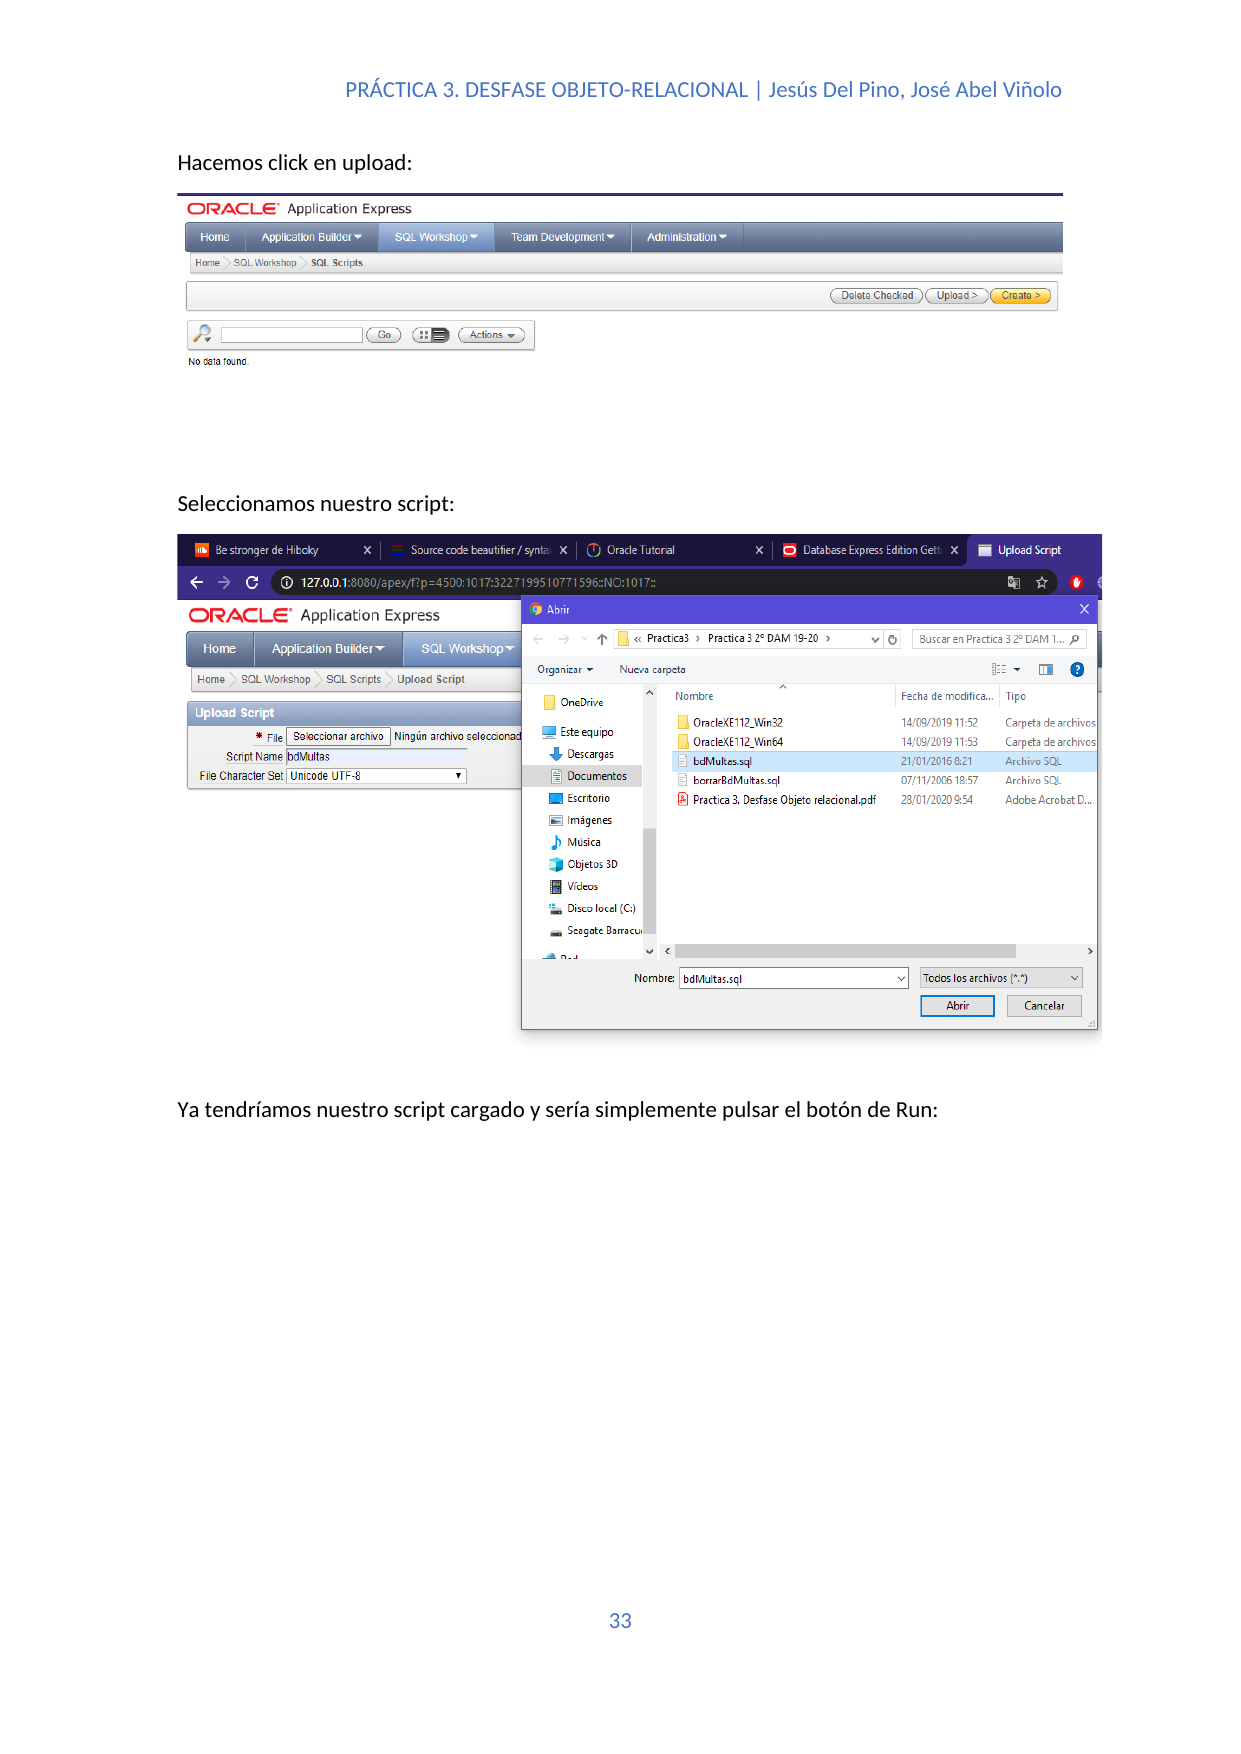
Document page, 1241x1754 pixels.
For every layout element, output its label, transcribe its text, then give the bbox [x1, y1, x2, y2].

text Ya tendríamos nuestro script cargado y sería simplemente pulsar el botón de Run: [177, 1095, 1063, 1123]
text Hacemos click en upload: [177, 148, 1063, 176]
text Seleccionamos nuestro script: [177, 489, 1063, 517]
